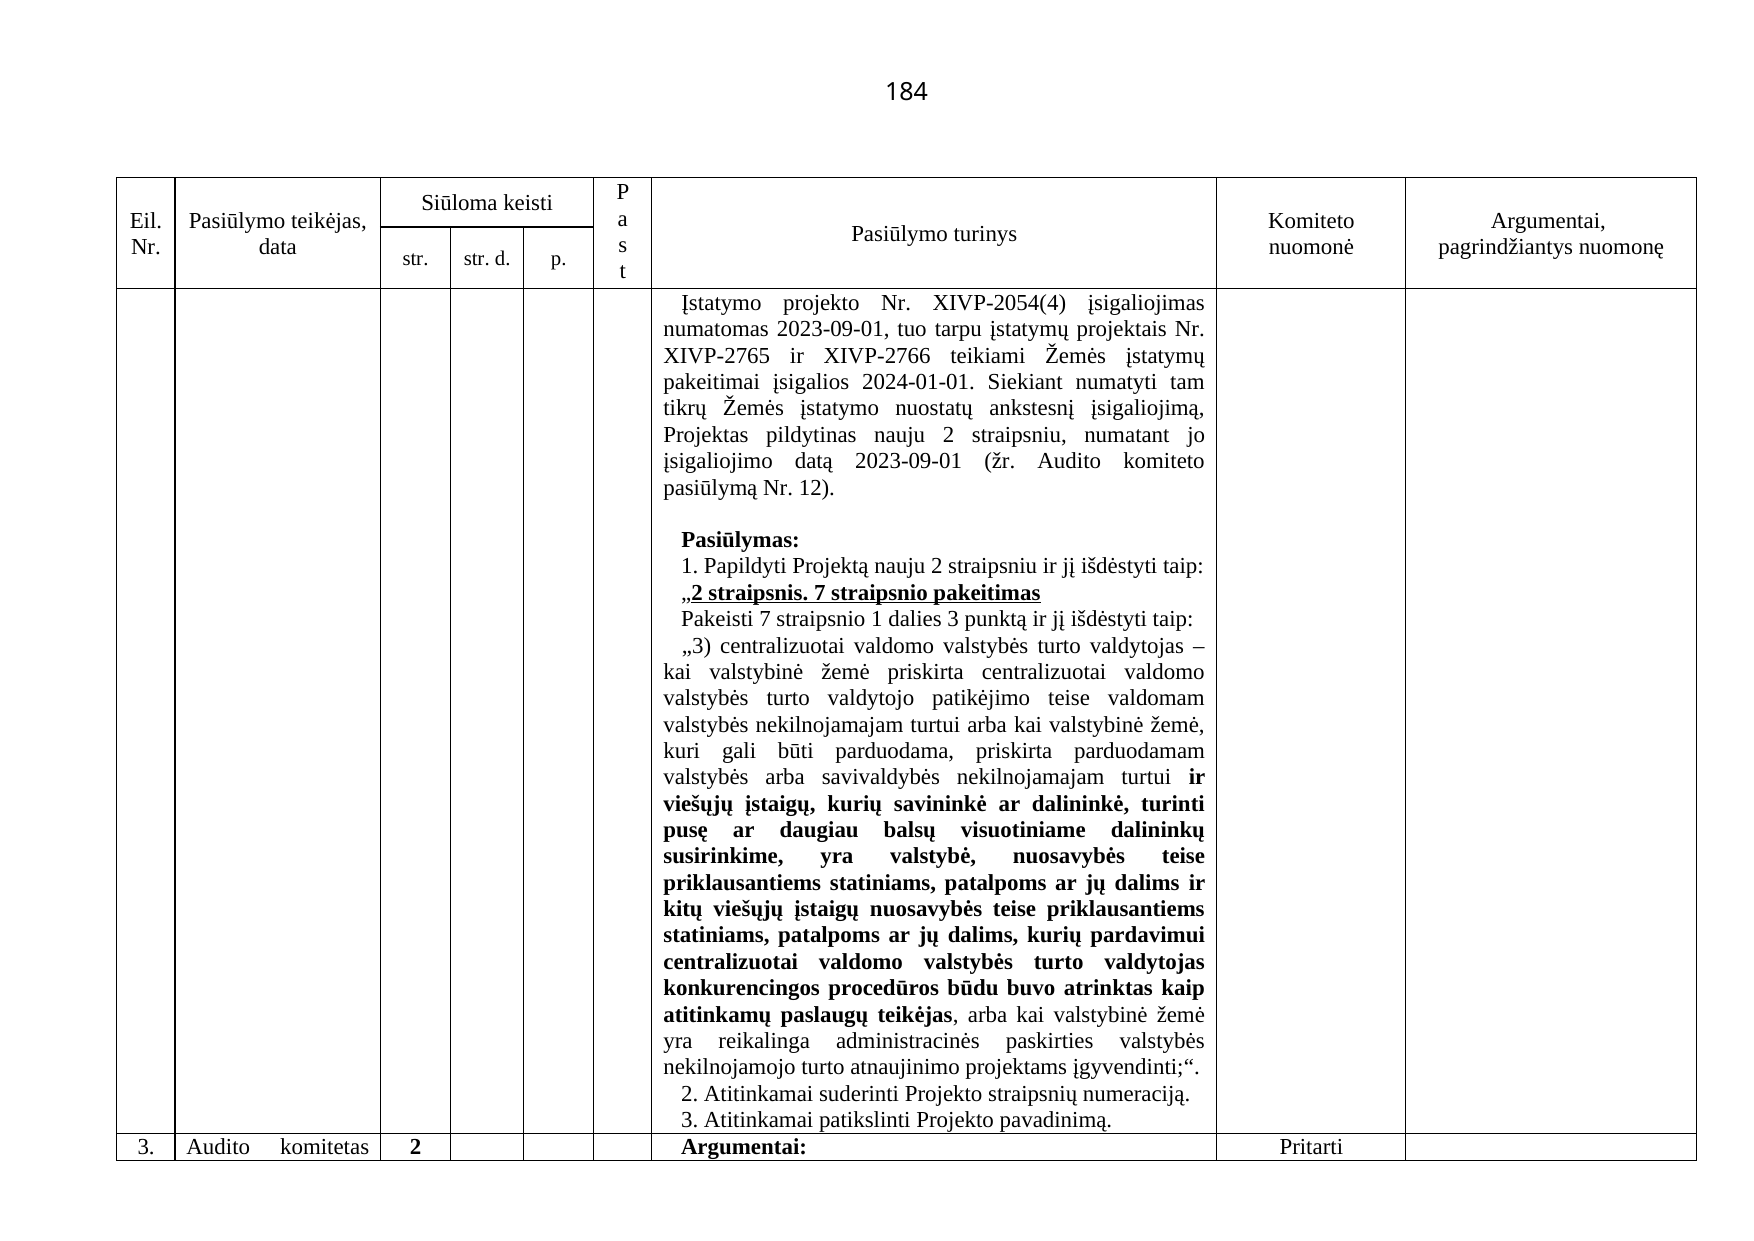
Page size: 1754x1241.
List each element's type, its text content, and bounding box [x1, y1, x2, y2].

table_cell Audito komitetas [176, 1134, 380, 1160]
table_header Komiteto nuomonė [1217, 178, 1405, 288]
table_cell str. [381, 228, 450, 288]
table_cell [524, 1134, 593, 1160]
table_cell [1217, 289, 1405, 1132]
table_header Pasiūlymo teikėjas, data [176, 178, 380, 288]
table_cell [176, 289, 380, 1132]
table_cell Argumentai: [652, 1134, 1216, 1160]
table_cell Pritarti [1217, 1134, 1405, 1160]
table_cell [524, 289, 593, 1132]
table_cell 3. [117, 1134, 174, 1160]
table_cell [381, 289, 450, 1132]
table_header Siūloma keisti [381, 178, 593, 226]
table_cell str. d. [451, 228, 523, 288]
table_cell p. [524, 228, 593, 288]
table_header Argumentai, pagrindžiantys nuomonę [1406, 178, 1696, 288]
table_header Pasiūlymo turinys [652, 178, 1216, 288]
table_header Eil. Nr. [117, 178, 174, 288]
table_cell [594, 1134, 651, 1160]
table_cell [451, 289, 523, 1132]
table_header Pastabos [594, 178, 651, 288]
table_cell [594, 289, 651, 1132]
table_cell Įstatymo projekto Nr. XIVP-2054(4) įsigaliojimas numatomas 2023-09-01, tuo tarpu įstatymų projektais Nr. XIVP-2765 ir XIVP-2766 teikiami Žemės įstatymų pakeitimai įsigalios 2024-01-01. Siekiant numatyti tam tikrų Žemės įstatymo nuostatų ankstesnį įsigaliojimą, Projektas pildytinas nauju 2 straipsniu, numatant jo įsigaliojimo datą 2023-09-01 (žr. Audito komiteto pasiūlymą Nr. 12). Pasiūlymas: 1. Papildyti Projektą nauju 2 straipsniu ir jį išdėstyti taip: „2 straipsnis. 7 straipsnio pakeitimas Pakeisti 7 straipsnio 1 dalies 3 punktą ir jį išdėstyti taip: „3) centralizuotai valdomo valstybės turto valdytojas – kai valstybinė žemė priskirta centralizuotai valdomo valstybės turto valdytojo patikėjimo teise valdomam valstybės nekilnojamajam turtui arba kai valstybinė žemė, kuri gali būti parduodama, priskirta parduodamam valstybės arba savivaldybės nekilnojamajam turtui ir viešųjų įstaigų, kurių savininkė ar dalininkė, turinti pusę ar daugiau balsų visuotiniame dalininkų susirinkime, yra valstybė, nuosavybės teise priklausantiems statiniams, patalpoms ar jų dalims ir kitų viešųjų įstaigų nuosavybės teise priklausantiems statiniams, patalpoms ar jų dalims, kurių pardavimui centralizuotai valdomo valstybės turto valdytojas konkurencingos procedūros būdu buvo atrinktas kaip atitinkamų paslaugų teikėjas, arba kai valstybinė žemė yra reikalinga administracinės paskirties valstybės nekilnojamojo turto atnaujinimo projektams įgyvendinti;“. 2. Atitinkamai suderinti Projekto straipsnių numeraciją. 3. Atitinkamai patikslinti Projekto pavadinimą. [652, 289, 1216, 1132]
table_cell [1406, 1134, 1696, 1160]
table_cell [451, 1134, 523, 1160]
table_cell 2 [381, 1134, 450, 1160]
table_cell [117, 289, 174, 1132]
table_cell [1406, 289, 1696, 1132]
